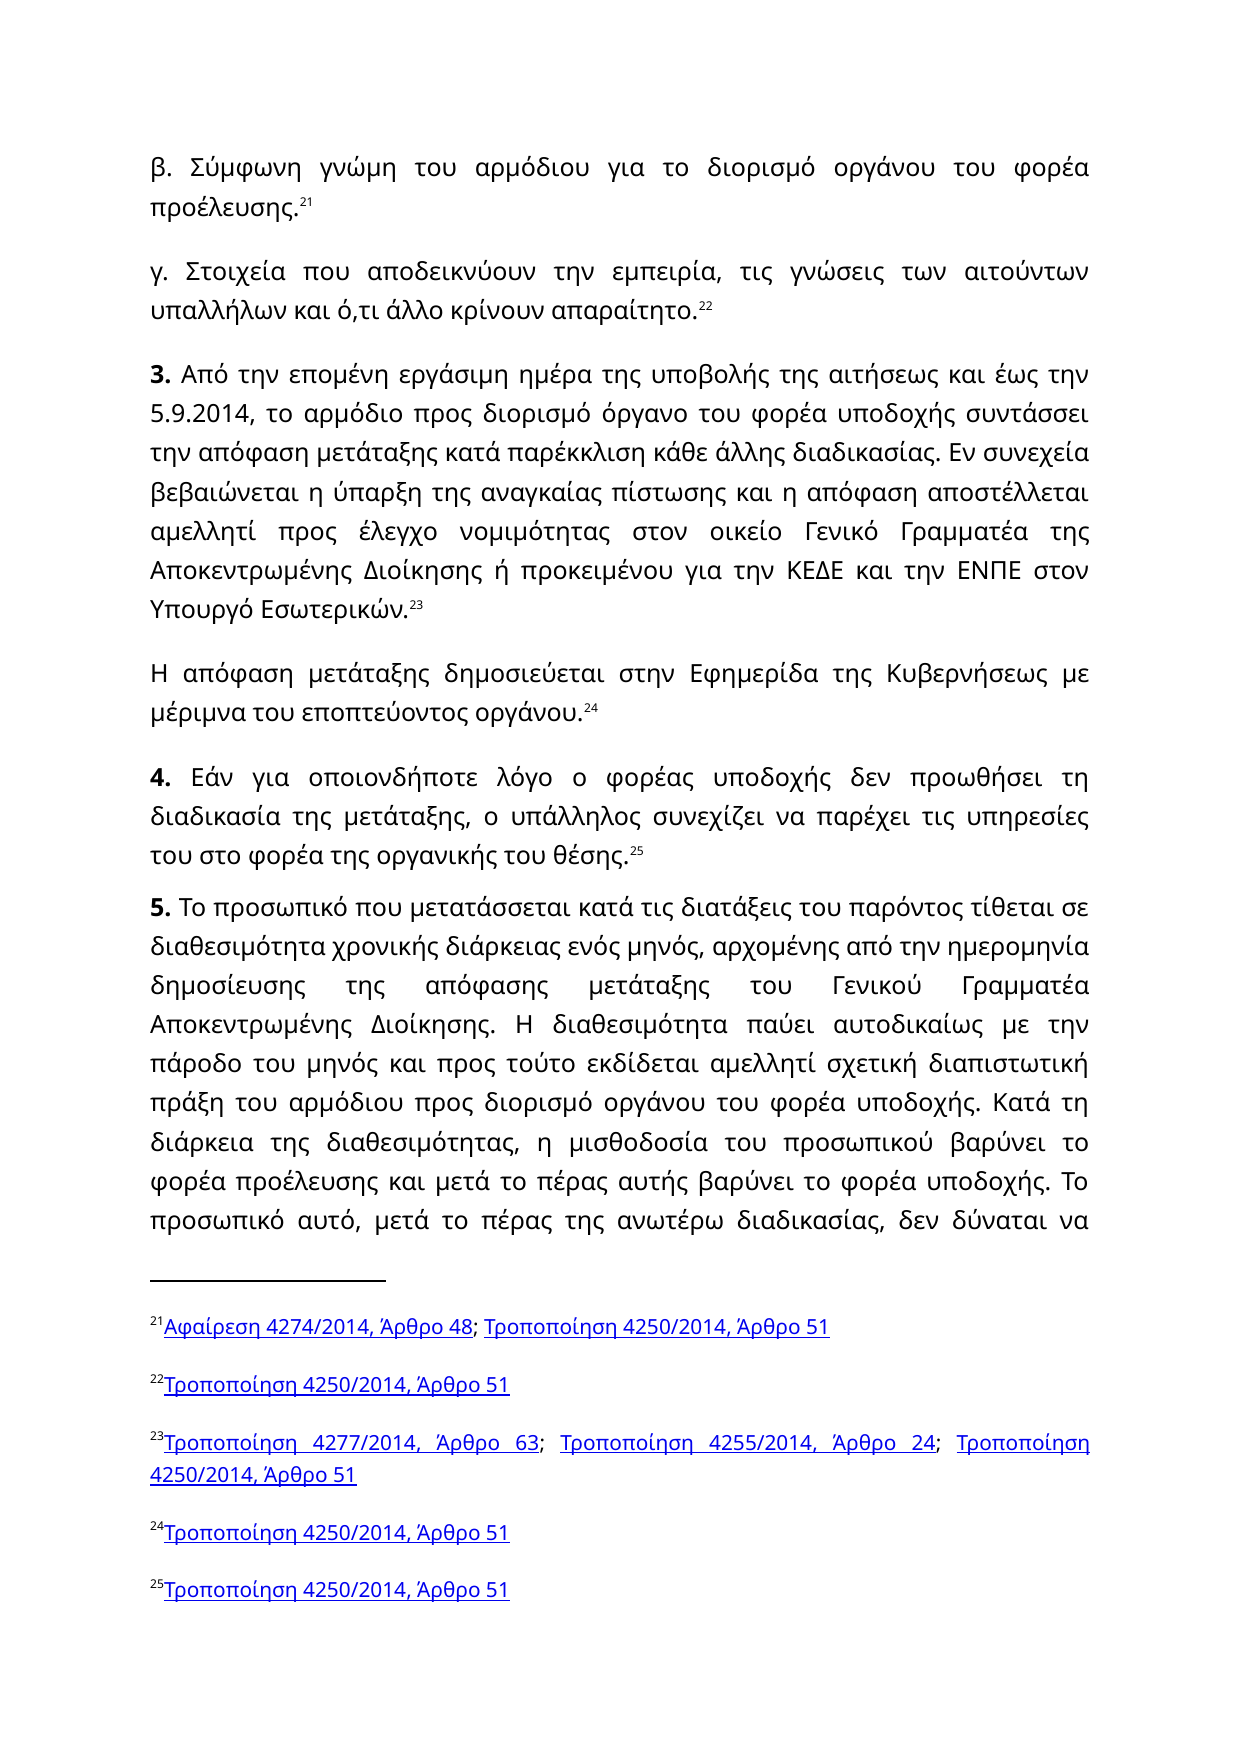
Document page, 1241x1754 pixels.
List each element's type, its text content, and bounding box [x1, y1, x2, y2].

text Τροποποίηση 4250/2014, Άρθρο 51 [150, 1518, 1090, 1546]
text Τροποποίηση 4277/2014, Άρθρο 63; Τροποποίηση 4255/2014, Άρθρο 24; Τροποποίηση 4250/2014, Άρθρο 51 [150, 1428, 1090, 1489]
text 4. Εάν για οποιονδήποτε λόγο ο φορέας υποδοχής δεν προωθήσει τη διαδικασία της μετάταξης, ο υπάλληλος συνεχίζει να παρέχει τις υπηρεσίες του στο φορέα της οργανικής του θέσης. [150, 759, 1090, 872]
text 3. Από την επομένη εργάσιμη ημέρα της υποβολής της αιτήσεως και έως την 5.9.2014, το αρμόδιο προς διορισμό όργανο του φορέα υποδοχής συντάσσει την απόφαση μετάταξης κατά παρέκκλιση κάθε άλλης διαδικασίας. Εν συνεχεία βεβαιώνεται η ύπαρξη της αναγκαίας πίστωσης και η απόφαση αποστέλλεται αμελλητί προς έλεγχο νομιμότητας στον οικείο Γενικό Γραμματέα της Αποκεντρωμένης Διοίκησης ή προκειμένου για την ΚΕΔΕ και την ΕΝΠΕ στον Υπουργό Εσωτερικών. [150, 357, 1090, 626]
text β. Σύμφωνη γνώμη του αρμόδιου για το διορισμό οργάνου του φορέα προέλευσης. [150, 150, 1090, 223]
text Τροποποίηση 4250/2014, Άρθρο 51 [150, 1370, 1090, 1398]
text 5. Το προσωπικό που μετατάσσεται κατά τις διατάξεις του παρόντος τίθεται σε διαθεσιμότητα χρονικής διάρκειας ενός μηνός, αρχομένης από την ημερομηνία δημοσίευσης της απόφασης μετάταξης του Γενικού Γραμματέα Αποκεντρωμένης Διοίκησης. Η διαθεσιμότητα παύει αυτοδικαίως με την πάροδο του μηνός και προς τούτο εκδίδεται αμελλητί σχετική διαπιστωτική πράξη του αρμόδιου προς διορισμό οργάνου του φορέα υποδοχής. Κατά τη διάρκεια της διαθεσιμότητας, η μισθοδοσία του προσωπικού βαρύνει το φορέα προέλευσης και μετά το πέρας αυτής βαρύνει το φορέα υποδοχής. Το προσωπικό αυτό, μετά το πέρας της ανωτέρω διαδικασίας, δεν δύναται να [150, 889, 1090, 1237]
text Αφαίρεση 4274/2014, Άρθρο 48; Τροποποίηση 4250/2014, Άρθρο 51 [150, 1312, 1090, 1341]
text Τροποποίηση 4250/2014, Άρθρο 51 [150, 1576, 1090, 1604]
text γ. Στοιχεία που αποδεικνύουν την εμπειρία, τις γνώσεις των αιτούντων υπαλλήλων και ό,τι άλλο κρίνουν απαραίτητο. [150, 253, 1090, 327]
text Η απόφαση μετάταξης δημοσιεύεται στην Εφημερίδα της Κυβερνήσεως με μέριμνα του εποπτεύοντος οργάνου. [150, 656, 1090, 729]
